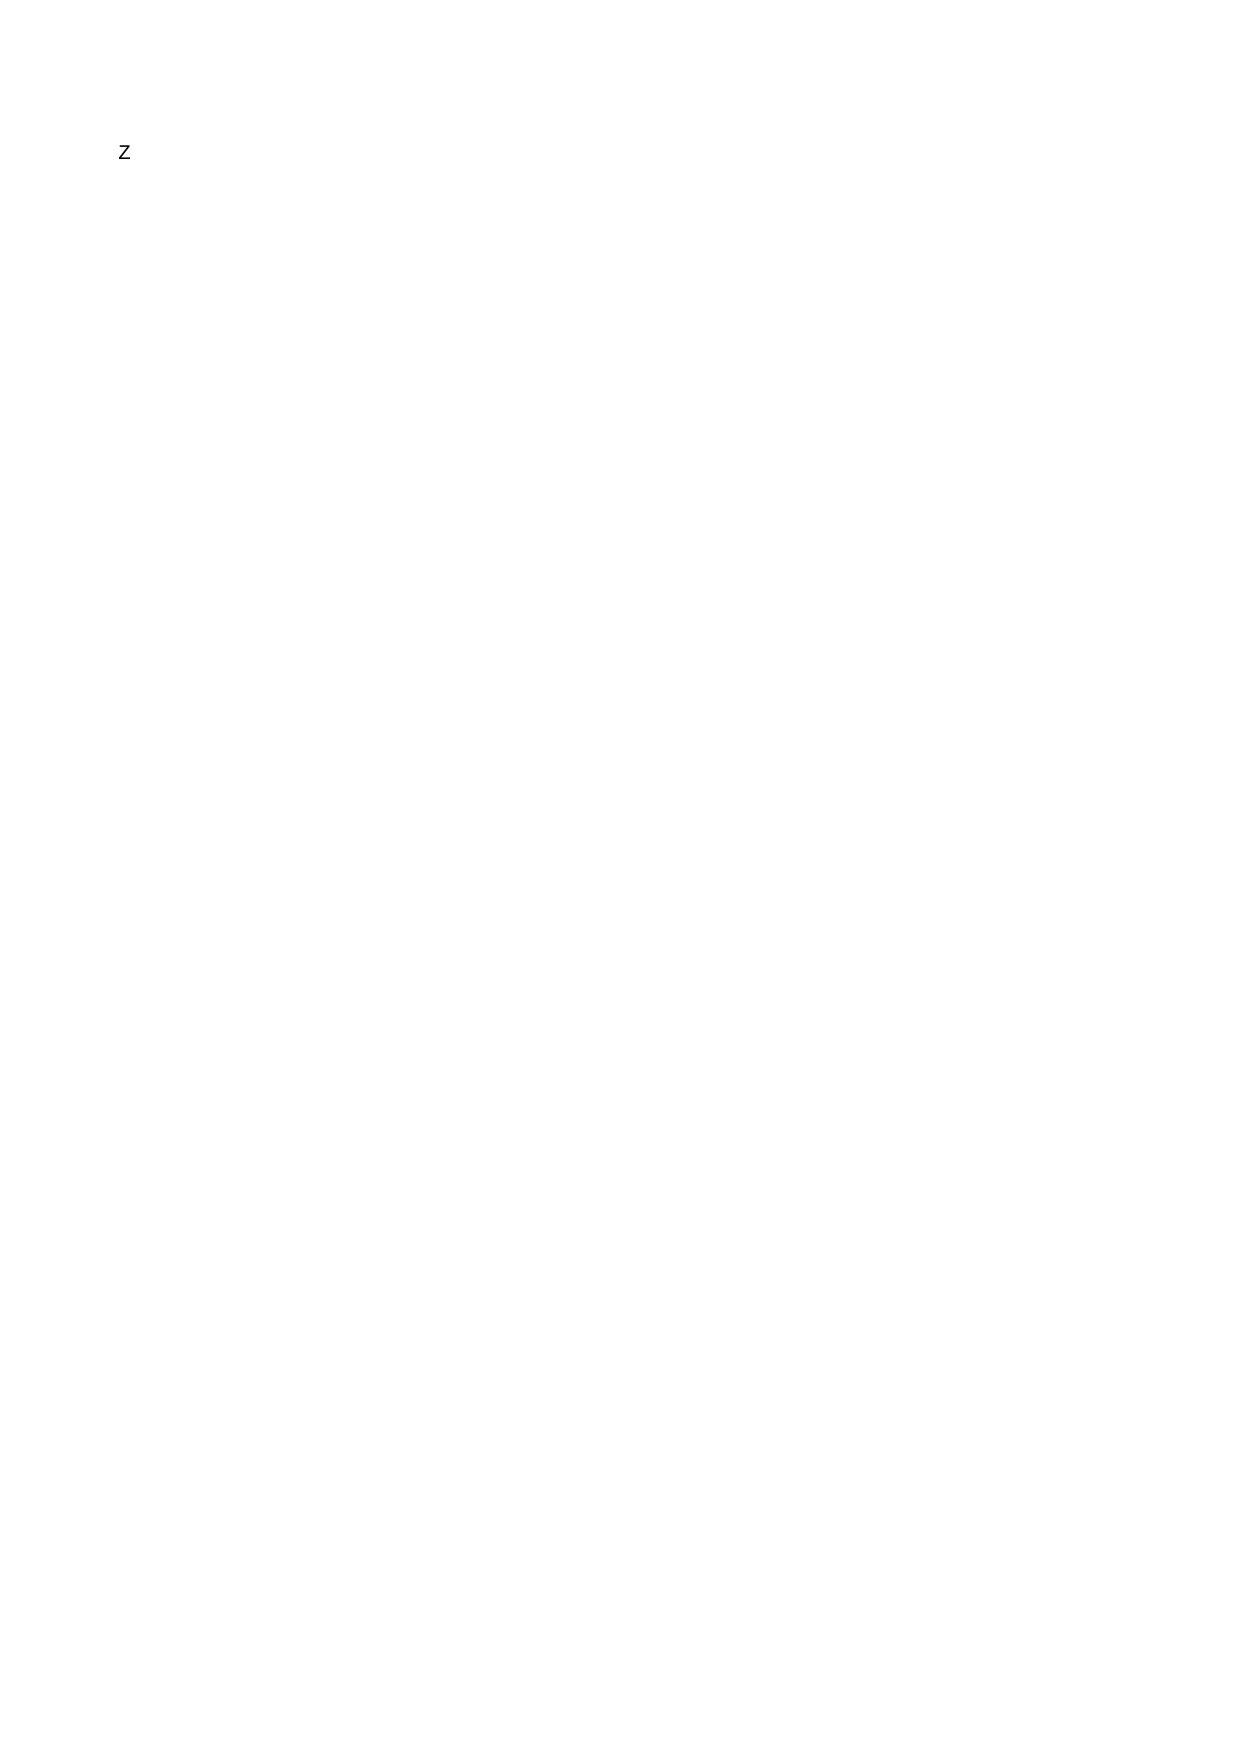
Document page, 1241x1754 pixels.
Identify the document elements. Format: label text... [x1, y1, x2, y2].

text Z [118, 118, 1122, 165]
